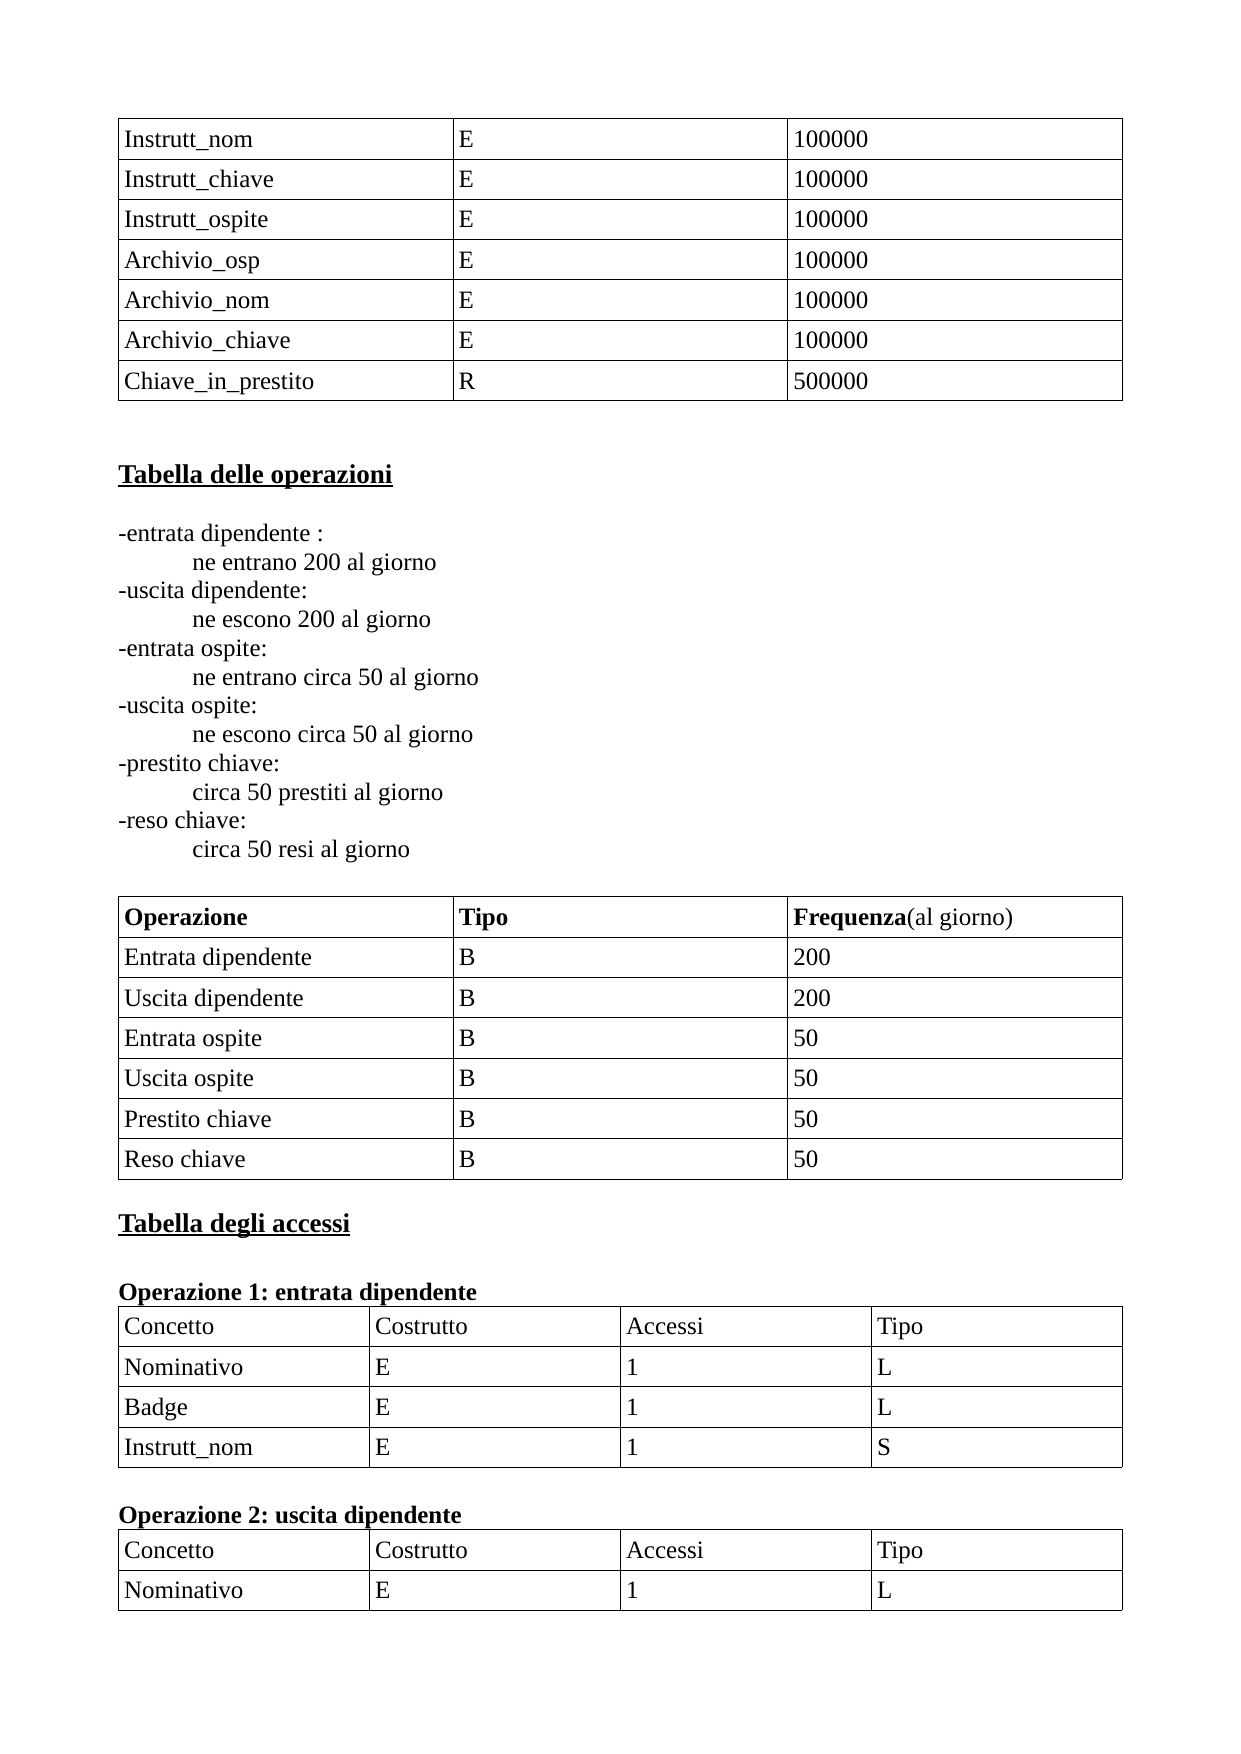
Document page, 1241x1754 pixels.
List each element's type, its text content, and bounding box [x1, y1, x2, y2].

table_cell 50 [788, 1059, 1122, 1098]
table_cell E [454, 119, 787, 158]
text ne escono 200 al giorno [118, 604, 1122, 633]
table_cell E [370, 1571, 620, 1610]
table_header Concetto [119, 1530, 369, 1569]
text ne entrano 200 al giorno [118, 547, 1122, 575]
text circa 50 resi al giorno [118, 834, 1122, 863]
table_cell B [454, 1139, 787, 1178]
table_cell Badge [119, 1387, 369, 1427]
table_cell E [454, 240, 787, 279]
table_cell 500000 [788, 361, 1122, 400]
table_cell 1 [621, 1347, 871, 1386]
table_cell R [454, 361, 787, 400]
table_cell 200 [788, 938, 1122, 977]
table_cell 50 [788, 1139, 1122, 1178]
table_cell E [454, 321, 787, 360]
table_cell B [454, 1059, 787, 1098]
table_cell Nominativo [119, 1347, 369, 1386]
table_cell 1 [621, 1571, 871, 1610]
table_cell 100000 [788, 119, 1122, 158]
table_cell Instrutt_nom [119, 119, 453, 158]
table_cell Reso chiave [119, 1139, 453, 1178]
table_header Costrutto [370, 1530, 620, 1569]
table_cell E [454, 160, 787, 199]
table_cell Uscita dipendente [119, 978, 453, 1017]
text Operazione 1: entrata dipendente [118, 1277, 1122, 1306]
table_header Accessi [621, 1530, 871, 1569]
table_header Tipo [454, 897, 787, 937]
table_header Operazione [119, 897, 453, 937]
table_header Costrutto [370, 1307, 620, 1346]
table_cell Instrutt_chiave [119, 160, 453, 199]
text -entrata dipendente : [118, 518, 1122, 547]
table_cell Archivio_nom [119, 280, 453, 320]
table_cell L [872, 1347, 1122, 1386]
table_header Tipo [872, 1307, 1122, 1346]
table_cell E [370, 1428, 620, 1467]
table_header Concetto [119, 1307, 369, 1346]
table_cell B [454, 1099, 787, 1138]
text -reso chiave: [118, 805, 1122, 834]
table_cell L [872, 1571, 1122, 1610]
table_cell Uscita ospite [119, 1059, 453, 1098]
table_cell 200 [788, 978, 1122, 1017]
text Operazione 2: uscita dipendente [118, 1501, 1122, 1529]
table_cell B [454, 978, 787, 1017]
table_cell Entrata dipendente [119, 938, 453, 977]
text ne escono circa 50 al giorno [118, 719, 1122, 748]
table_cell 100000 [788, 200, 1122, 239]
table_cell Nominativo [119, 1571, 369, 1610]
table_cell S [872, 1428, 1122, 1467]
table_cell Archivio_chiave [119, 321, 453, 360]
table_header Accessi [621, 1307, 871, 1346]
text -uscita dipendente: [118, 575, 1122, 604]
table_cell 100000 [788, 160, 1122, 199]
table_header Tipo [872, 1530, 1122, 1569]
table_cell 50 [788, 1099, 1122, 1138]
text circa 50 prestiti al giorno [118, 777, 1122, 805]
text Tabella delle operazioni [118, 458, 1122, 489]
text -entrata ospite: [118, 633, 1122, 662]
table_cell 100000 [788, 240, 1122, 279]
table_cell 50 [788, 1018, 1122, 1058]
text Tabella degli accessi [118, 1207, 1122, 1238]
table_cell Archivio_osp [119, 240, 453, 279]
text -prestito chiave: [118, 748, 1122, 777]
table_cell Instrutt_nom [119, 1428, 369, 1467]
table_cell E [454, 280, 787, 320]
table_cell Prestito chiave [119, 1099, 453, 1138]
table_cell B [454, 938, 787, 977]
table_cell Chiave_in_prestito [119, 361, 453, 400]
table_cell 1 [621, 1387, 871, 1427]
table_cell 1 [621, 1428, 871, 1467]
table_cell Entrata ospite [119, 1018, 453, 1058]
table_header Frequenza(al giorno) [788, 897, 1122, 937]
table_cell 100000 [788, 280, 1122, 320]
text ne entrano circa 50 al giorno [118, 662, 1122, 690]
table_cell E [454, 200, 787, 239]
table_cell E [370, 1347, 620, 1386]
table_cell L [872, 1387, 1122, 1427]
table_cell B [454, 1018, 787, 1058]
table_cell 100000 [788, 321, 1122, 360]
text -uscita ospite: [118, 690, 1122, 719]
table_cell Instrutt_ospite [119, 200, 453, 239]
table_cell E [370, 1387, 620, 1427]
